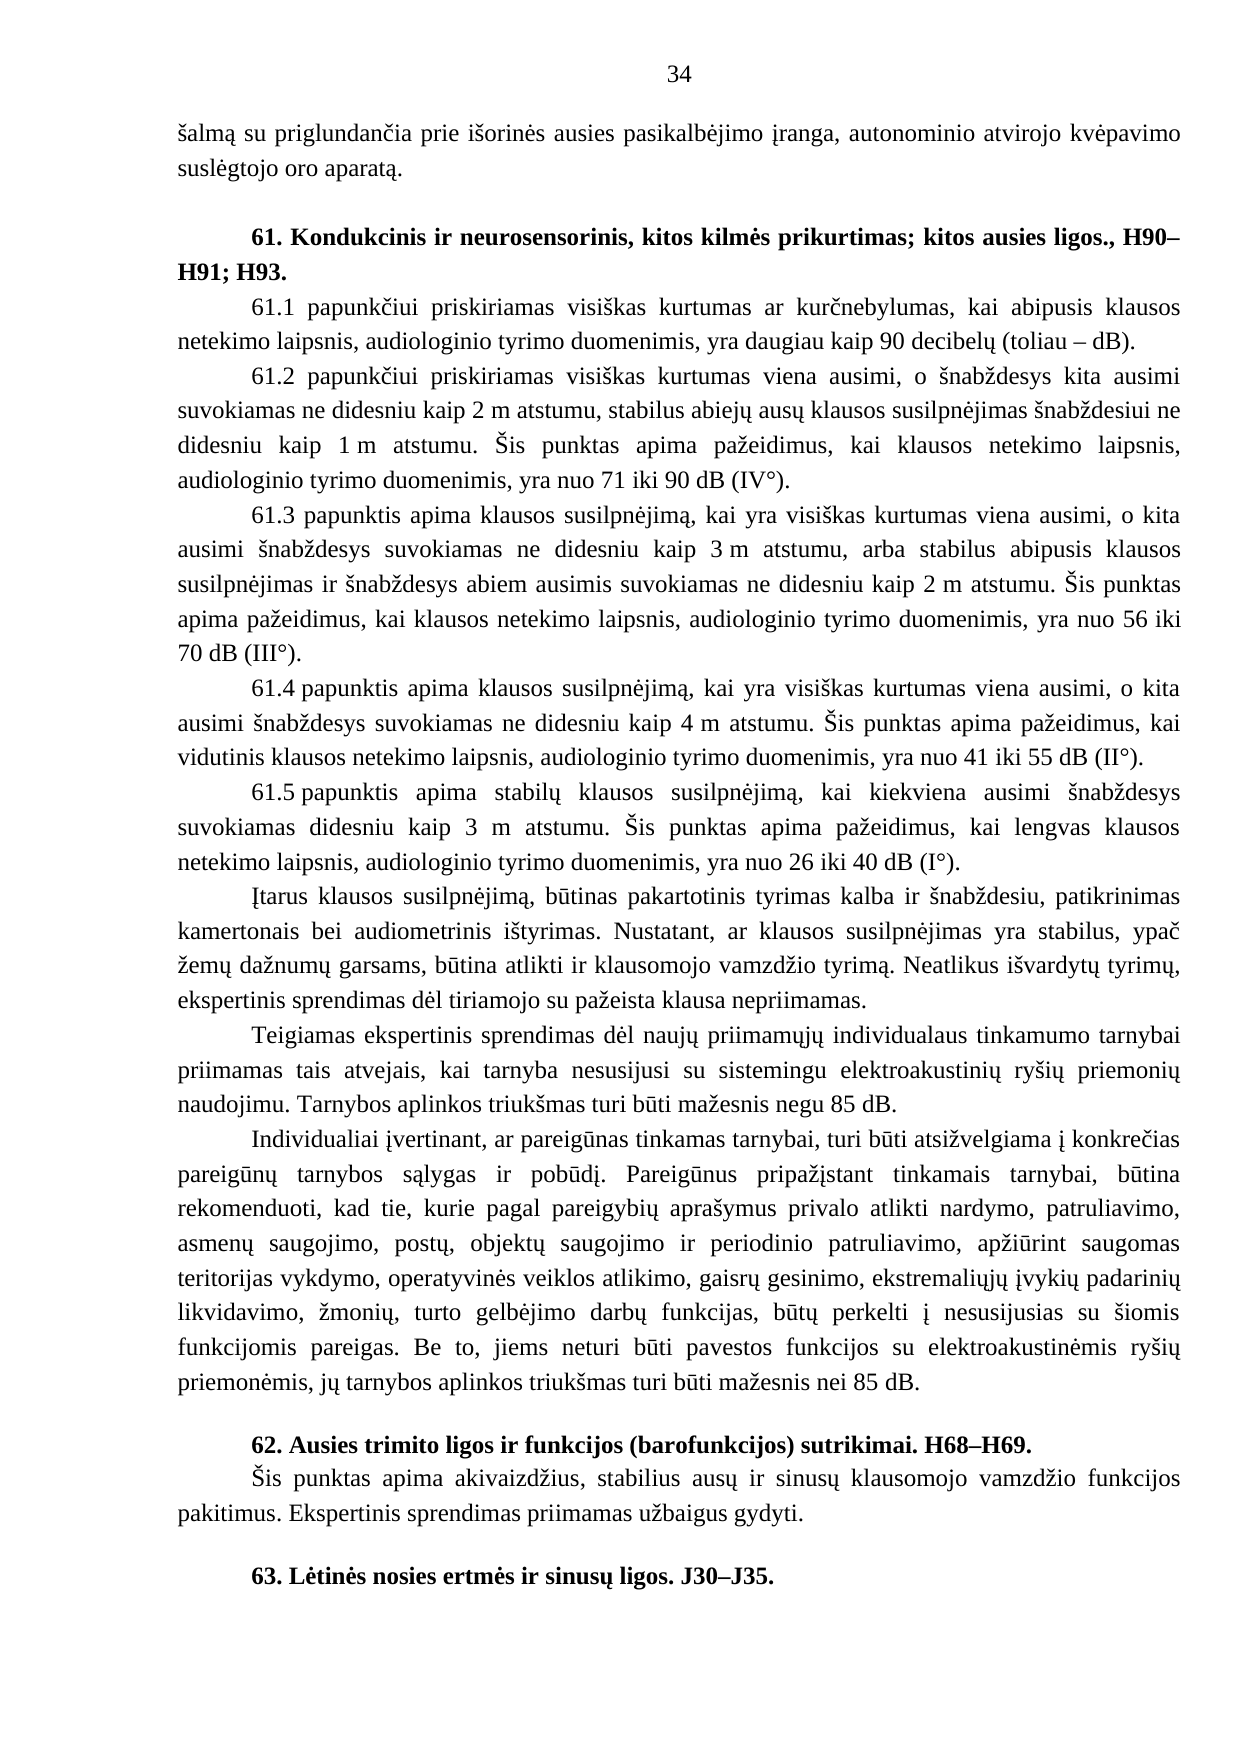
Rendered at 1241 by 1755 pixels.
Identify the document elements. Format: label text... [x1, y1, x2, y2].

text 61.5 papunktis apima stabilų klausos susilpnėjimą, kai kiekviena ausimi šnabždesys suvokiamas didesniu kaip 3 m atstumu. Šis punktas apima pažeidimus, kai lengvas klausos netekimo laipsnis, audiologinio tyrimo duomenimis, yra nuo 26 iki 40 dB (I°). [177, 777, 1181, 875]
text Individualiai įvertinant, ar pareigūnas tinkamas tarnybai, turi būti atsižvelgiama į konkrečias pareigūnų tarnybos sąlygas ir pobūdį. Pareigūnus pripažįstant tinkamais tarnybai, būtina rekomenduoti, kad tie, kurie pagal pareigybių aprašymus privalo atlikti nardymo, patruliavimo, asmenų saugojimo, postų, objektų saugojimo ir periodinio patruliavimo, apžiūrint saugomas teritorijas vykdymo, operatyvinės veiklos atlikimo, gaisrų gesinimo, ekstremaliųjų įvykių padarinių likvidavimo, žmonių, turto gelbėjimo darbų funkcijas, būtų perkelti į nesusijusias su šiomis funkcijomis pareigas. Be to, jiems neturi būti pavestos funkcijos su elektroakustinėmis ryšių priemonėmis, jų tarnybos aplinkos triukšmas turi būti mažesnis nei 85 dB. [177, 1124, 1181, 1396]
text 61.2 papunkčiui priskiriamas visiškas kurtumas viena ausimi, o šnabždesys kita ausimi suvokiamas ne didesniu kaip 2 m atstumu, stabilus abiejų ausų klausos susilpnėjimas šnabždesiui ne didesniu kaip 1 m atstumu. Šis punktas apima pažeidimus, kai klausos netekimo laipsnis, audiologinio tyrimo duomenimis, yra nuo 71 iki 90 dB (IV°). [177, 361, 1181, 494]
text 61. Kondukcinis ir neurosensorinis, kitos kilmės prikurtimas; kitos ausies ligos., H90–H91; H93. [177, 222, 1181, 286]
text Įtarus klausos susilpnėjimą, būtinas pakartotinis tyrimas kalba ir šnabždesiu, patikrinimas kamertonais bei audiometrinis ištyrimas. Nustatant, ar klausos susilpnėjimas yra stabilus, ypač žemų dažnumų garsams, būtina atlikti ir klausomojo vamzdžio tyrimą. Neatlikus išvardytų tyrimų, ekspertinis sprendimas dėl tiriamojo su pažeista klausa nepriimamas. [177, 881, 1181, 1014]
text 62. Ausies trimito ligos ir funkcijos (barofunkcijos) sutrikimai. H68–H69. [177, 1430, 1181, 1459]
text šalmą su priglundančia prie išorinės ausies pasikalbėjimo įranga, autonominio atvirojo kvėpavimo suslėgtojo oro aparatą. [177, 118, 1181, 182]
text Šis punktas apima akivaizdžius, stabilius ausų ir sinusų klausomojo vamzdžio funkcijos pakitimus. Ekspertinis sprendimas priimamas užbaigus gydyti. [177, 1463, 1181, 1527]
text 63. Lėtinės nosies ertmės ir sinusų ligos. J30–J35. [177, 1561, 1181, 1590]
text 61.1 papunkčiui priskiriamas visiškas kurtumas ar kurčnebylumas, kai abipusis klausos netekimo laipsnis, audiologinio tyrimo duomenimis, yra daugiau kaip 90 decibelų (toliau – dB). [177, 292, 1181, 355]
text 61.4 papunktis apima klausos susilpnėjimą, kai yra visiškas kurtumas viena ausimi, o kita ausimi šnabždesys suvokiamas ne didesniu kaip 4 m atstumu. Šis punktas apima pažeidimus, kai vidutinis klausos netekimo laipsnis, audiologinio tyrimo duomenimis, yra nuo 41 iki 55 dB (II°). [177, 673, 1181, 771]
text Teigiamas ekspertinis sprendimas dėl naujų priimamųjų individualaus tinkamumo tarnybai priimamas tais atvejais, kai tarnyba nesusijusi su sistemingu elektroakustinių ryšių priemonių naudojimu. Tarnybos aplinkos triukšmas turi būti mažesnis negu 85 dB. [177, 1020, 1181, 1118]
text 61.3 papunktis apima klausos susilpnėjimą, kai yra visiškas kurtumas viena ausimi, o kita ausimi šnabždesys suvokiamas ne didesniu kaip 3 m atstumu, arba stabilus abipusis klausos susilpnėjimas ir šnabždesys abiem ausimis suvokiamas ne didesniu kaip 2 m atstumu. Šis punktas apima pažeidimus, kai klausos netekimo laipsnis, audiologinio tyrimo duomenimis, yra nuo 56 iki 70 dB (III°). [177, 500, 1181, 667]
